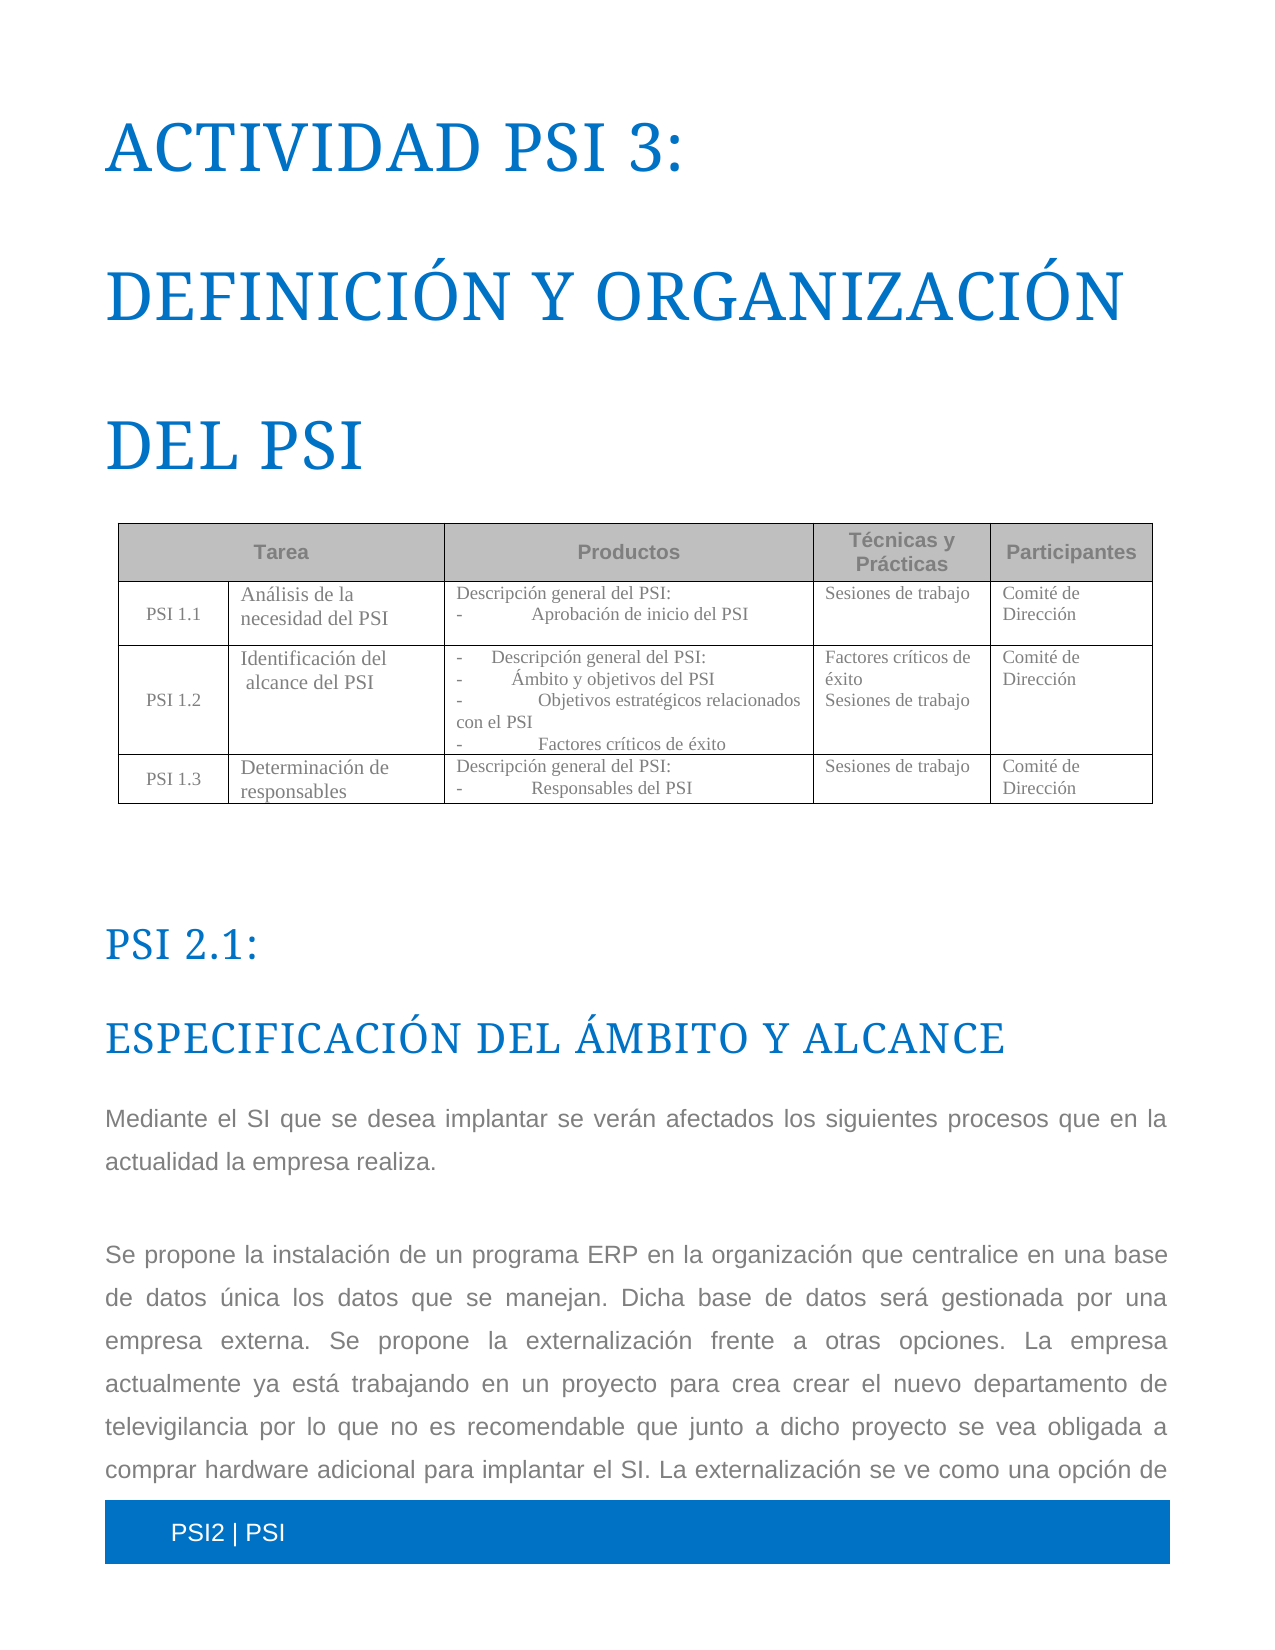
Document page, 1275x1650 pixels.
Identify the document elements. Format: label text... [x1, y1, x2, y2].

table_cell PSI 1.2 [119, 646, 228, 754]
table_cell Comité de Dirección [991, 646, 1152, 754]
table_cell Comité de Dirección [991, 582, 1152, 645]
table_cell Comité de Dirección [991, 755, 1152, 803]
table_header Técnicas y Prácticas [814, 524, 990, 581]
table_cell PSI 1.1 [119, 582, 228, 645]
table_cell Análisis de la necesidad del PSI [229, 582, 444, 645]
subtitle ACTIVIDAD PSI 3: [105, 100, 1170, 191]
text Se propone la instalación de un programa ERP en la organización que centralice en una base de datos única los datos que se manejan. Dicha base de datos será gestionada por una empresa externa. Se propone la externalización frente a otras opciones. La empresa actualmente ya está trabajando en un proyecto para crea crear el nuevo departamento de televigilancia por lo que no es recomendable que junto a dicho proyecto se vea obligada a comprar hardware adicional para implantar el SI. La externalización se ve como una opción de [105, 1240, 1170, 1484]
table_cell Identificación del alcance del PSI [229, 646, 444, 754]
subtitle DEL PSI [105, 398, 1170, 489]
table_header Participantes [991, 524, 1152, 581]
table_cell Sesiones de trabajo [814, 755, 990, 803]
table_cell PSI 1.3 [119, 755, 228, 803]
subtitle PSI 2.1: [105, 915, 1170, 972]
table_header Productos [445, 524, 813, 581]
table_header Tarea [119, 524, 444, 581]
text Mediante el SI que se desea implantar se verán afectados los siguientes procesos que en la actualidad la empresa realiza. [105, 1104, 1170, 1176]
table_cell Sesiones de trabajo [814, 582, 990, 645]
table_cell Descripción general del PSI: Ámbito y objetivos del PSI Objetivos estratégicos relacionados con el PSI Factores críticos de éxito [445, 646, 813, 754]
table_cell Descripción general del PSI: Responsables del PSI [445, 755, 813, 803]
subtitle Especificación del Ámbito y Alcance [105, 1009, 1170, 1066]
table_cell Determinación de responsables [229, 755, 444, 803]
subtitle DEFINICIÓN Y ORGANIZACIÓN [105, 249, 1170, 340]
table_cell Factores críticos de éxito Sesiones de trabajo [814, 646, 990, 754]
table_cell Descripción general del PSI: Aprobación de inicio del PSI [445, 582, 813, 645]
